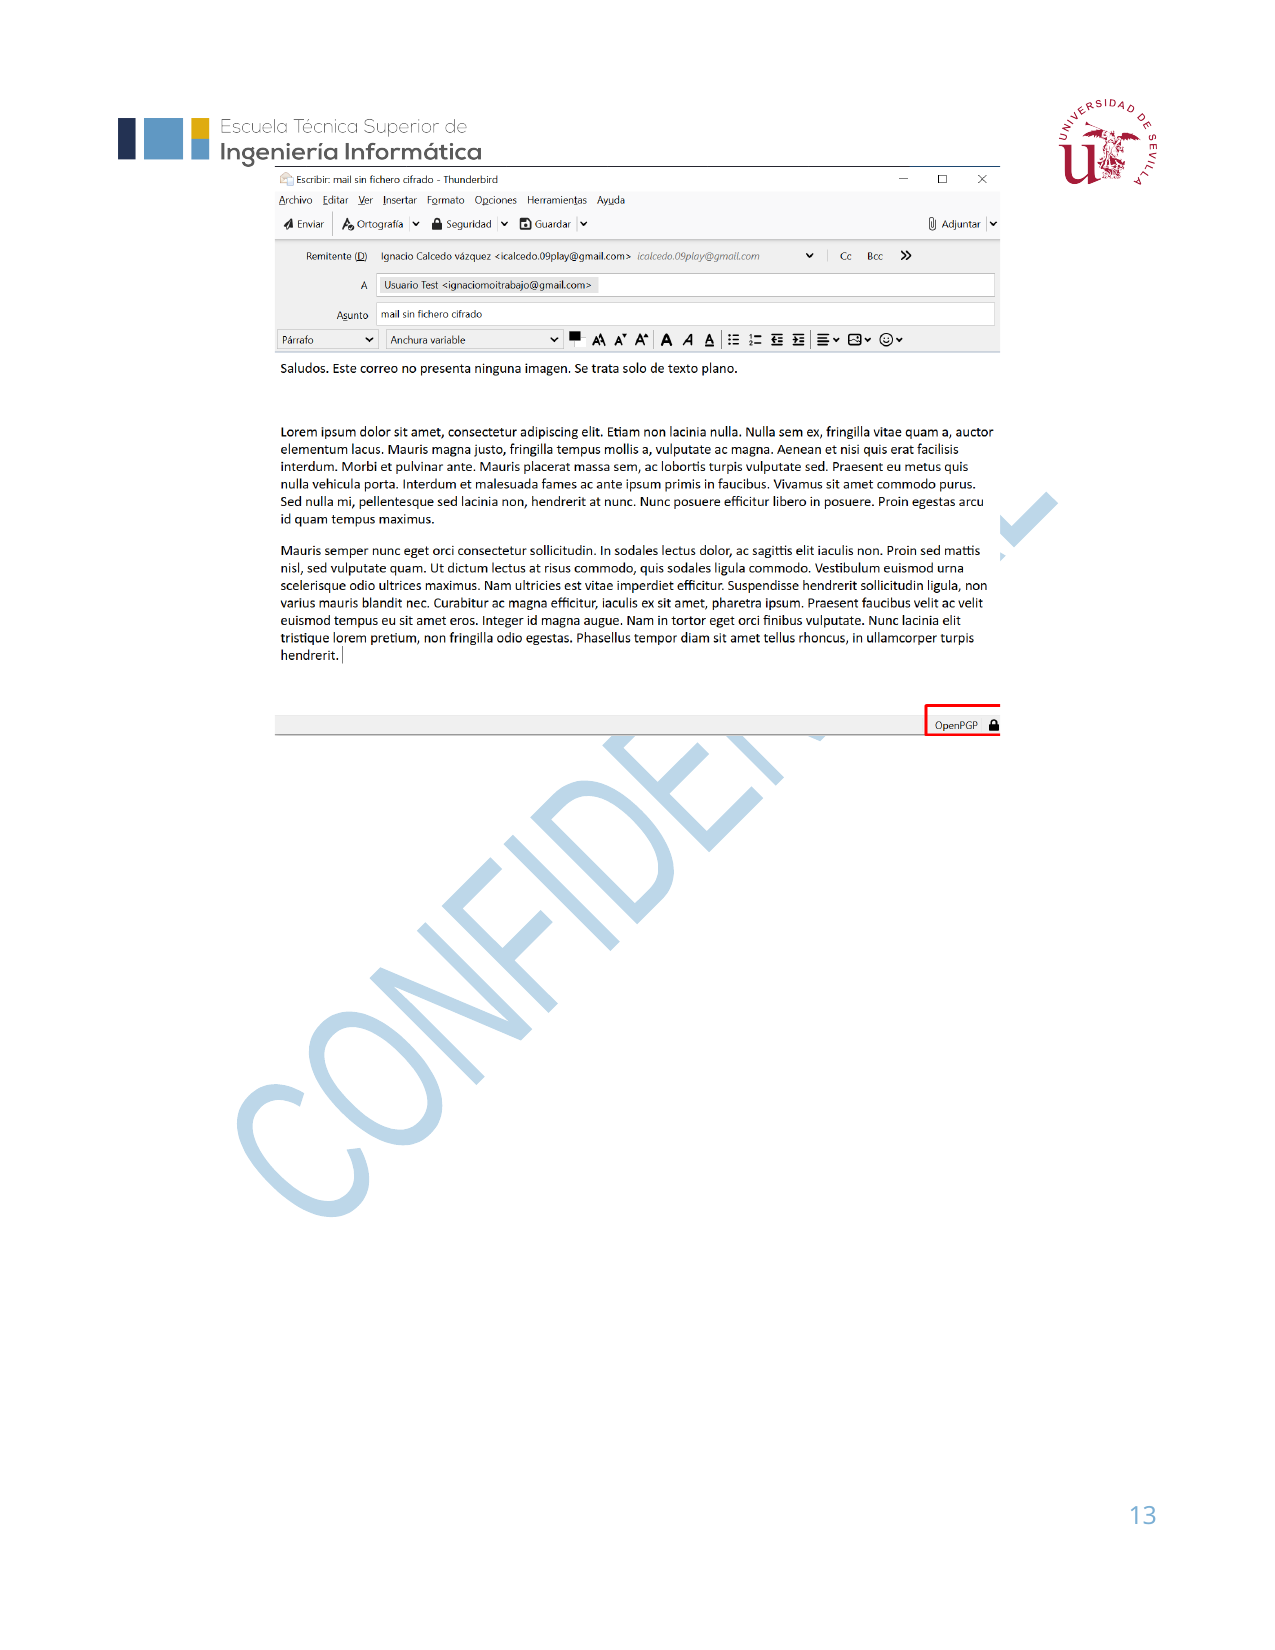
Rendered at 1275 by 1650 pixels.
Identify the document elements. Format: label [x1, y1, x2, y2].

picture [1058, 99, 1157, 185]
picture [118, 118, 1001, 736]
